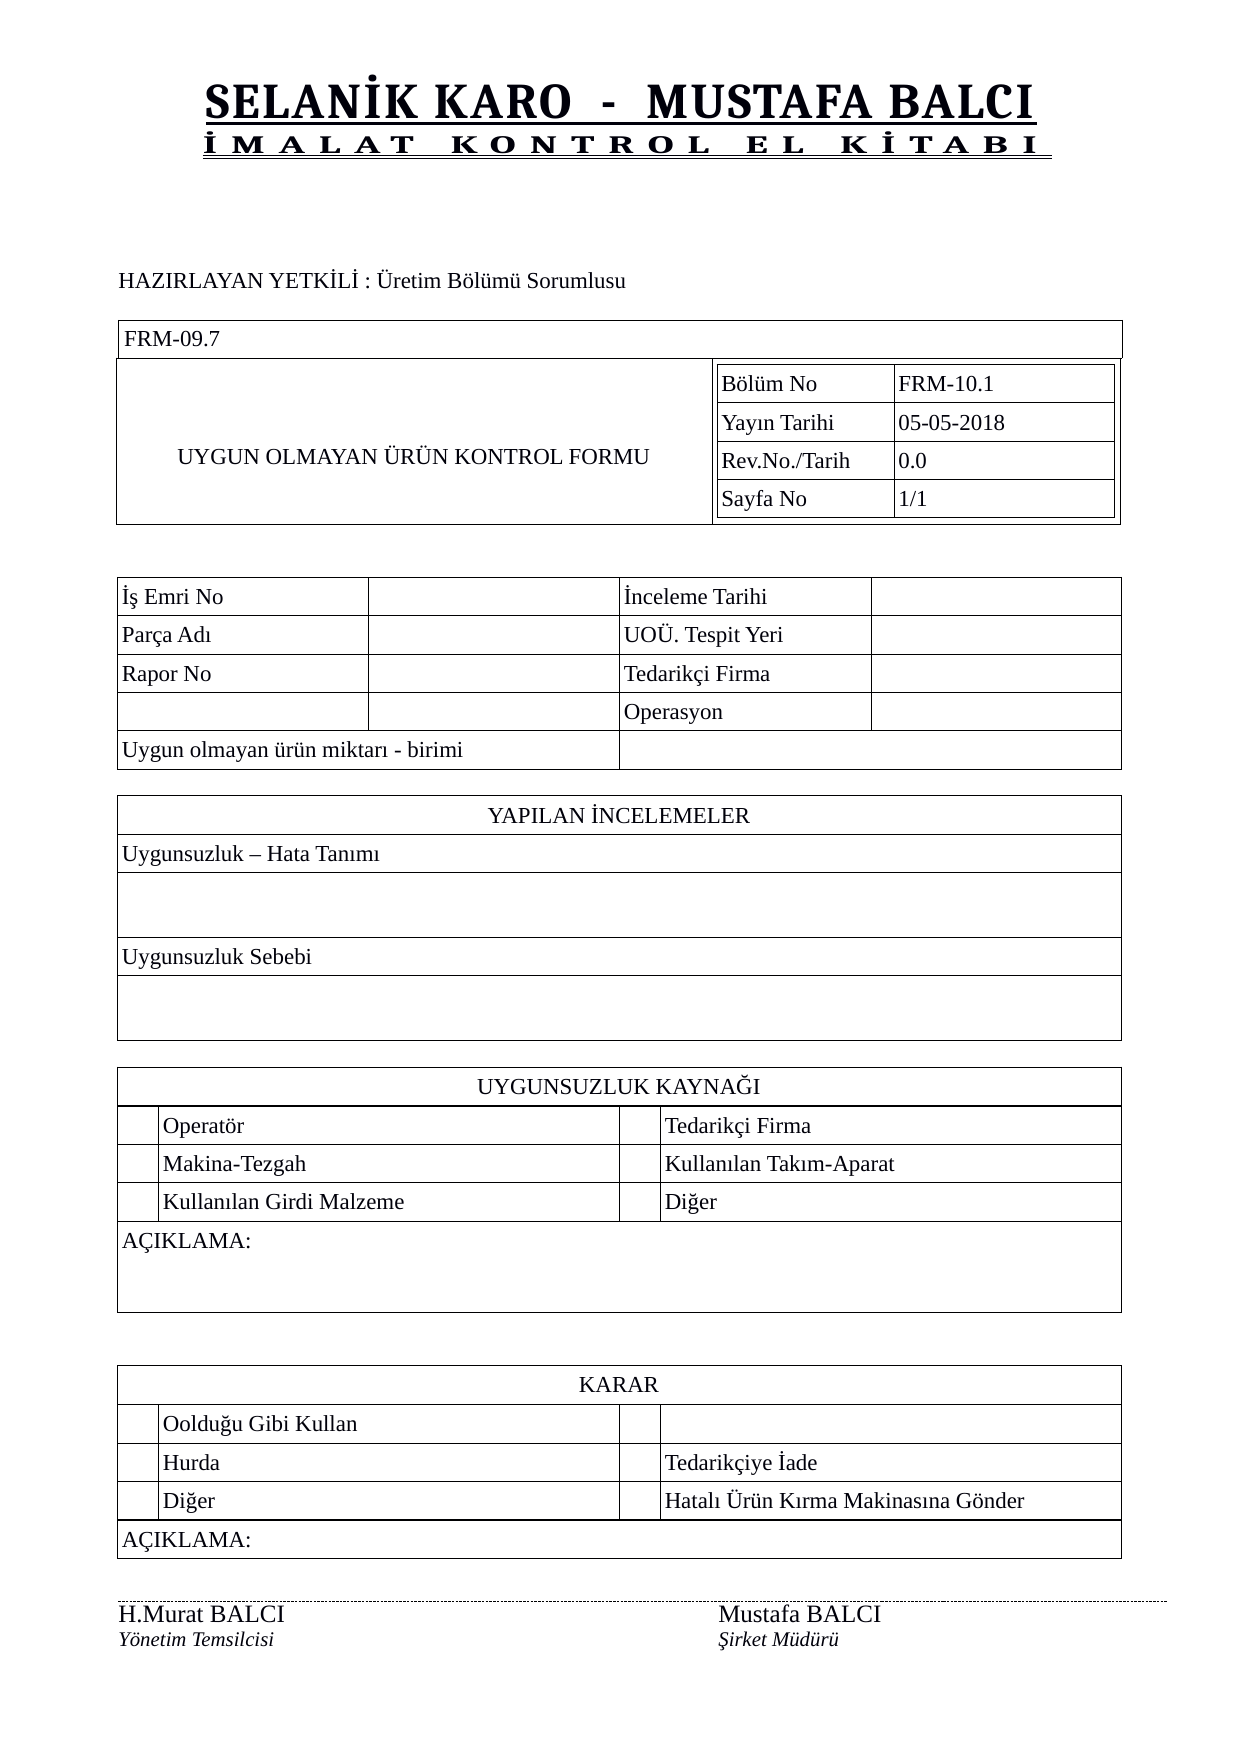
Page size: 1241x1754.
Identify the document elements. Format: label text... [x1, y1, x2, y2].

table_header [713, 359, 1120, 524]
table_cell Tedarikçi Firma [620, 655, 871, 692]
table_cell Hatalı Ürün Kırma Makinasına Gönder [661, 1482, 1121, 1519]
table_cell [118, 976, 1121, 1040]
table_cell [118, 873, 1121, 937]
table_header UYGUNSUZLUK KAYNAĞI [118, 1068, 1121, 1105]
table_cell [872, 693, 1121, 730]
table_cell Operasyon [620, 693, 871, 730]
table_cell Kullanılan Girdi Malzeme [159, 1183, 619, 1221]
table_cell [118, 1183, 158, 1221]
table_cell [620, 1183, 660, 1221]
table_cell Diğer [661, 1183, 1121, 1221]
table_cell Parça Adı [118, 616, 368, 653]
table_cell Diğer [159, 1482, 619, 1519]
table_cell [118, 1482, 158, 1519]
table_cell Uygunsuzluk Sebebi [118, 938, 1121, 975]
table_cell Kullanılan Takım-Aparat [661, 1145, 1121, 1182]
table_cell UOÜ. Tespit Yeri [620, 616, 871, 653]
table_cell [872, 655, 1121, 692]
table_cell Tedarikçiye İade [661, 1444, 1121, 1481]
table_cell [118, 1444, 158, 1481]
table_header FRM-10.1 [895, 365, 1114, 402]
table_cell Rev.No./Tarih [718, 442, 894, 479]
table_cell [872, 616, 1121, 653]
table_cell Uygunsuzluk – Hata Tanımı [118, 835, 1121, 872]
table_header AÇIKLAMA: [118, 1222, 1121, 1312]
table_header Oolduğu Gibi Kullan [159, 1405, 619, 1442]
table_cell 0.0 [895, 442, 1114, 479]
table_cell [620, 1482, 660, 1519]
table_header [620, 1107, 660, 1144]
table_header [661, 1405, 1121, 1442]
table_header Tedarikçi Firma [661, 1107, 1121, 1144]
table_cell Sayfa No [718, 480, 894, 517]
table_cell [118, 693, 368, 730]
table_header UYGUN OLMAYAN ÜRÜN KONTROL FORMU [117, 359, 712, 524]
table_header İş Emri No [118, 578, 368, 615]
table_cell 05-05-2018 [895, 403, 1114, 441]
table_header Bölüm No [718, 365, 894, 402]
table_cell Yayın Tarihi [718, 403, 894, 441]
table_cell [369, 655, 619, 692]
table_header [369, 578, 619, 615]
table_header [620, 1405, 660, 1442]
table_header FRM-09.7 [119, 321, 1122, 358]
table_cell [369, 693, 619, 730]
table_cell Makina-Tezgah [159, 1145, 619, 1182]
table_header AÇIKLAMA: [118, 1521, 1121, 1558]
table_cell [620, 1145, 660, 1182]
table_header KARAR [118, 1366, 1121, 1404]
table_header İnceleme Tarihi [620, 578, 871, 615]
table_cell [620, 731, 1121, 768]
table_header [872, 578, 1121, 615]
table_cell Uygun olmayan ürün miktarı - birimi [118, 731, 619, 768]
table_cell [620, 1444, 660, 1481]
table_cell [369, 616, 619, 653]
table_header [118, 1107, 158, 1144]
table_cell Rapor No [118, 655, 368, 692]
table_header Operatör [159, 1107, 619, 1144]
table_header YAPILAN İNCELEMELER [118, 796, 1121, 834]
table_cell 1/1 [895, 480, 1114, 517]
text HAZIRLAYAN YETKİLİ : Üretim Bölümü Sorumlusu [118, 267, 1122, 293]
table_header [118, 1405, 158, 1442]
table_cell [118, 1145, 158, 1182]
table_cell Hurda [159, 1444, 619, 1481]
